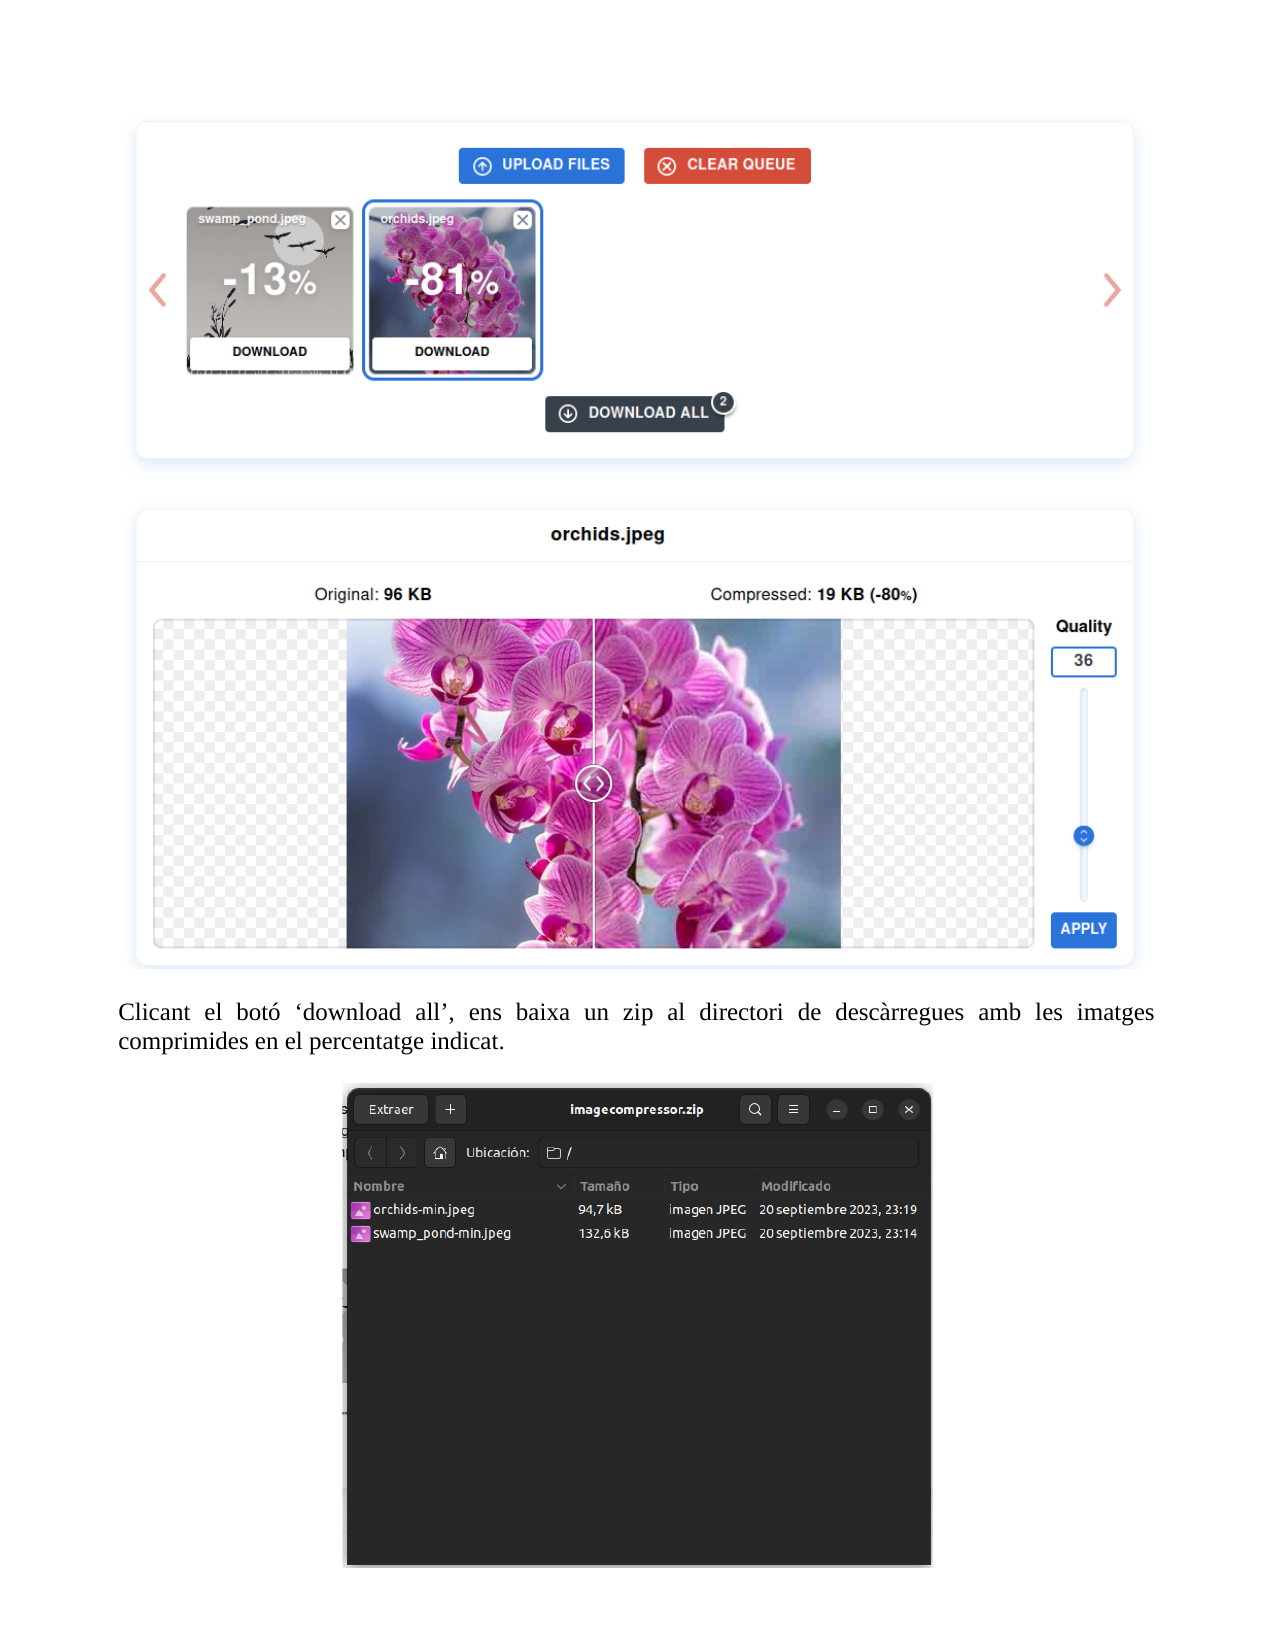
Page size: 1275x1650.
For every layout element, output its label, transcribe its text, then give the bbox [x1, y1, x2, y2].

text Clicant el botó ‘download all’, ens baixa un zip al directori de descàrregues amb les imatges comprimides en el percentatge indicat. [118, 997, 1157, 1055]
picture [342, 1083, 933, 1568]
picture [118, 118, 1157, 969]
